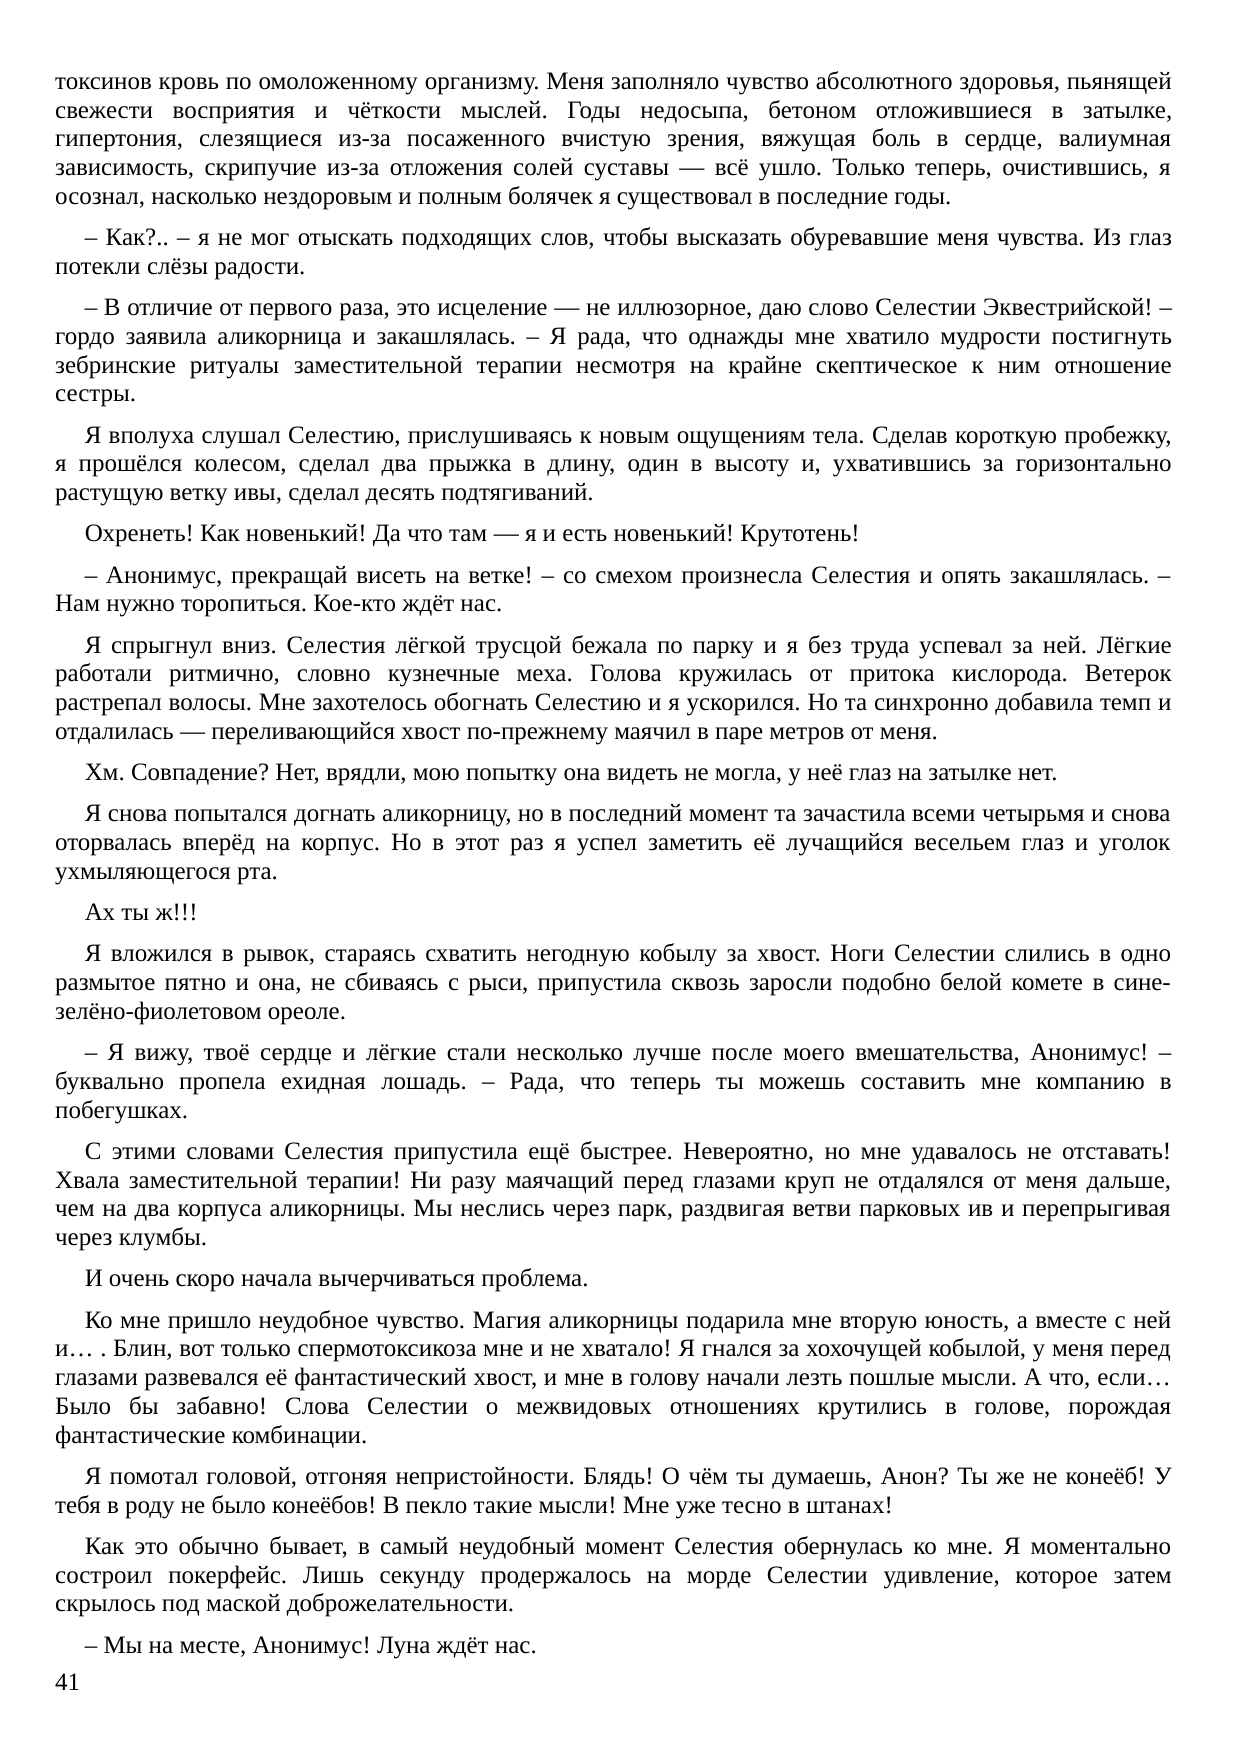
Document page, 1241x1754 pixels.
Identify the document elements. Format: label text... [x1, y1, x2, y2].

text Хм. Совпадение? Нет, врядли, мою попытку она видеть не могла, у неё глаз на затылке нет. [55, 757, 1173, 786]
text Я вполуха слушал Селестию, прислушиваясь к новым ощущениям тела. Сделав короткую пробежку, я прошёлся колесом, сделал два прыжка в длину, один в высоту и, ухватившись за горизонтально растущую ветку ивы, сделал десять подтягиваний. [55, 420, 1173, 506]
text токсинов кровь по омоложенному организму. Меня заполняло чувство абсолютного здоровья, пьянящей свежести восприятия и чёткости мыслей. Годы недосыпа, бетоном отложившиеся в затылке, гипертония, слезящиеся из-за посаженного вчистую зрения, вяжущая боль в сердце, валиумная зависимость, скрипучие из-за отложения солей суставы — всё ушло. Только теперь, очистившись, я осознал, насколько нездоровым и полным болячек я существовал в последние годы. [55, 66, 1173, 210]
text Я вложился в рывок, стараясь схватить негодную кобылу за хвост. Ноги Селестии слились в одно размытое пятно и она, не сбиваясь с рыси, припустила сквозь заросли подобно белой комете в сине-зелёно-фиолетовом ореоле. [55, 938, 1173, 1025]
text С этими словами Селестия припустила ещё быстрее. Невероятно, но мне удавалось не отставать! Хвала заместительной терапии! Ни разу маячащий перед глазами круп не отдалялся от меня дальше, чем на два корпуса аликорницы. Мы неслись через парк, раздвигая ветви парковых ив и перепрыгивая через клумбы. [55, 1136, 1173, 1251]
text Как это обычно бывает, в самый неудобный момент Селестия обернулась ко мне. Я моментально состроил покерфейс. Лишь секунду продержалось на морде Селестии удивление, которое затем скрылось под маской доброжелательности. [55, 1531, 1173, 1617]
text Я помотал головой, отгоняя непристойности. Блядь! О чём ты думаешь, Анон? Ты же не конеёб! У тебя в роду не было конеёбов! В пекло такие мысли! Мне уже тесно в штанах! [55, 1461, 1173, 1518]
text – Я вижу, твоё сердце и лёгкие стали несколько лучше после моего вмешательства, Анонимус! – буквально пропела ехидная лошадь. – Рада, что теперь ты можешь составить мне компанию в побегушках. [55, 1037, 1173, 1123]
text Я снова попытался догнать аликорницу, но в последний момент та зачастила всеми четырьмя и снова оторвалась вперёд на корпус. Но в этот раз я успел заметить её лучащийся весельем глаз и уголок ухмыляющегося рта. [55, 798, 1173, 885]
text Я спрыгнул вниз. Селестия лёгкой трусцой бежала по парку и я без труда успевал за ней. Лёгкие работали ритмично, словно кузнечные меха. Голова кружилась от притока кислорода. Ветерок растрепал волосы. Мне захотелось обогнать Селестию и я ускорился. Но та синхронно добавила темп и отдалилась — переливающийся хвост по-прежнему маячил в паре метров от меня. [55, 630, 1173, 745]
text – Мы на месте, Анонимус! Луна ждёт нас. [55, 1630, 1173, 1658]
text Ах ты ж!!! [55, 897, 1173, 926]
text Ко мне пришло неудобное чувство. Магия аликорницы подарила мне вторую юность, а вместе с ней и… . Блин, вот только спермотоксикоза мне и не хватало! Я гнался за хохочущей кобылой, у меня перед глазами развевался её фантастический хвост, и мне в голову начали лезть пошлые мысли. А что, если… Было бы забавно! Слова Селестии о межвидовых отношениях крутились в голове, порождая фантастические комбинации. [55, 1305, 1173, 1448]
text Охренеть! Как новенький! Да что там — я и есть новенький! Крутотень! [55, 518, 1173, 547]
text – Как?.. – я не мог отыскать подходящих слов, чтобы высказать обуревавшие меня чувства. Из глаз потекли слёзы радости. [55, 222, 1173, 280]
text – В отличие от первого раза, это исцеление — не иллюзорное, даю слово Селестии Эквестрийской! – гордо заявила аликорница и закашлялась. – Я рада, что однажды мне хватило мудрости постигнуть зебринские ритуалы заместительной терапии несмотря на крайне скептическое к ним отношение сестры. [55, 292, 1173, 407]
text – Анонимус, прекращай висеть на ветке! – со смехом произнесла Селестия и опять закашлялась. – Нам нужно торопиться. Кое-кто ждёт нас. [55, 560, 1173, 617]
text И очень скоро начала вычерчиваться проблема. [55, 1263, 1173, 1292]
